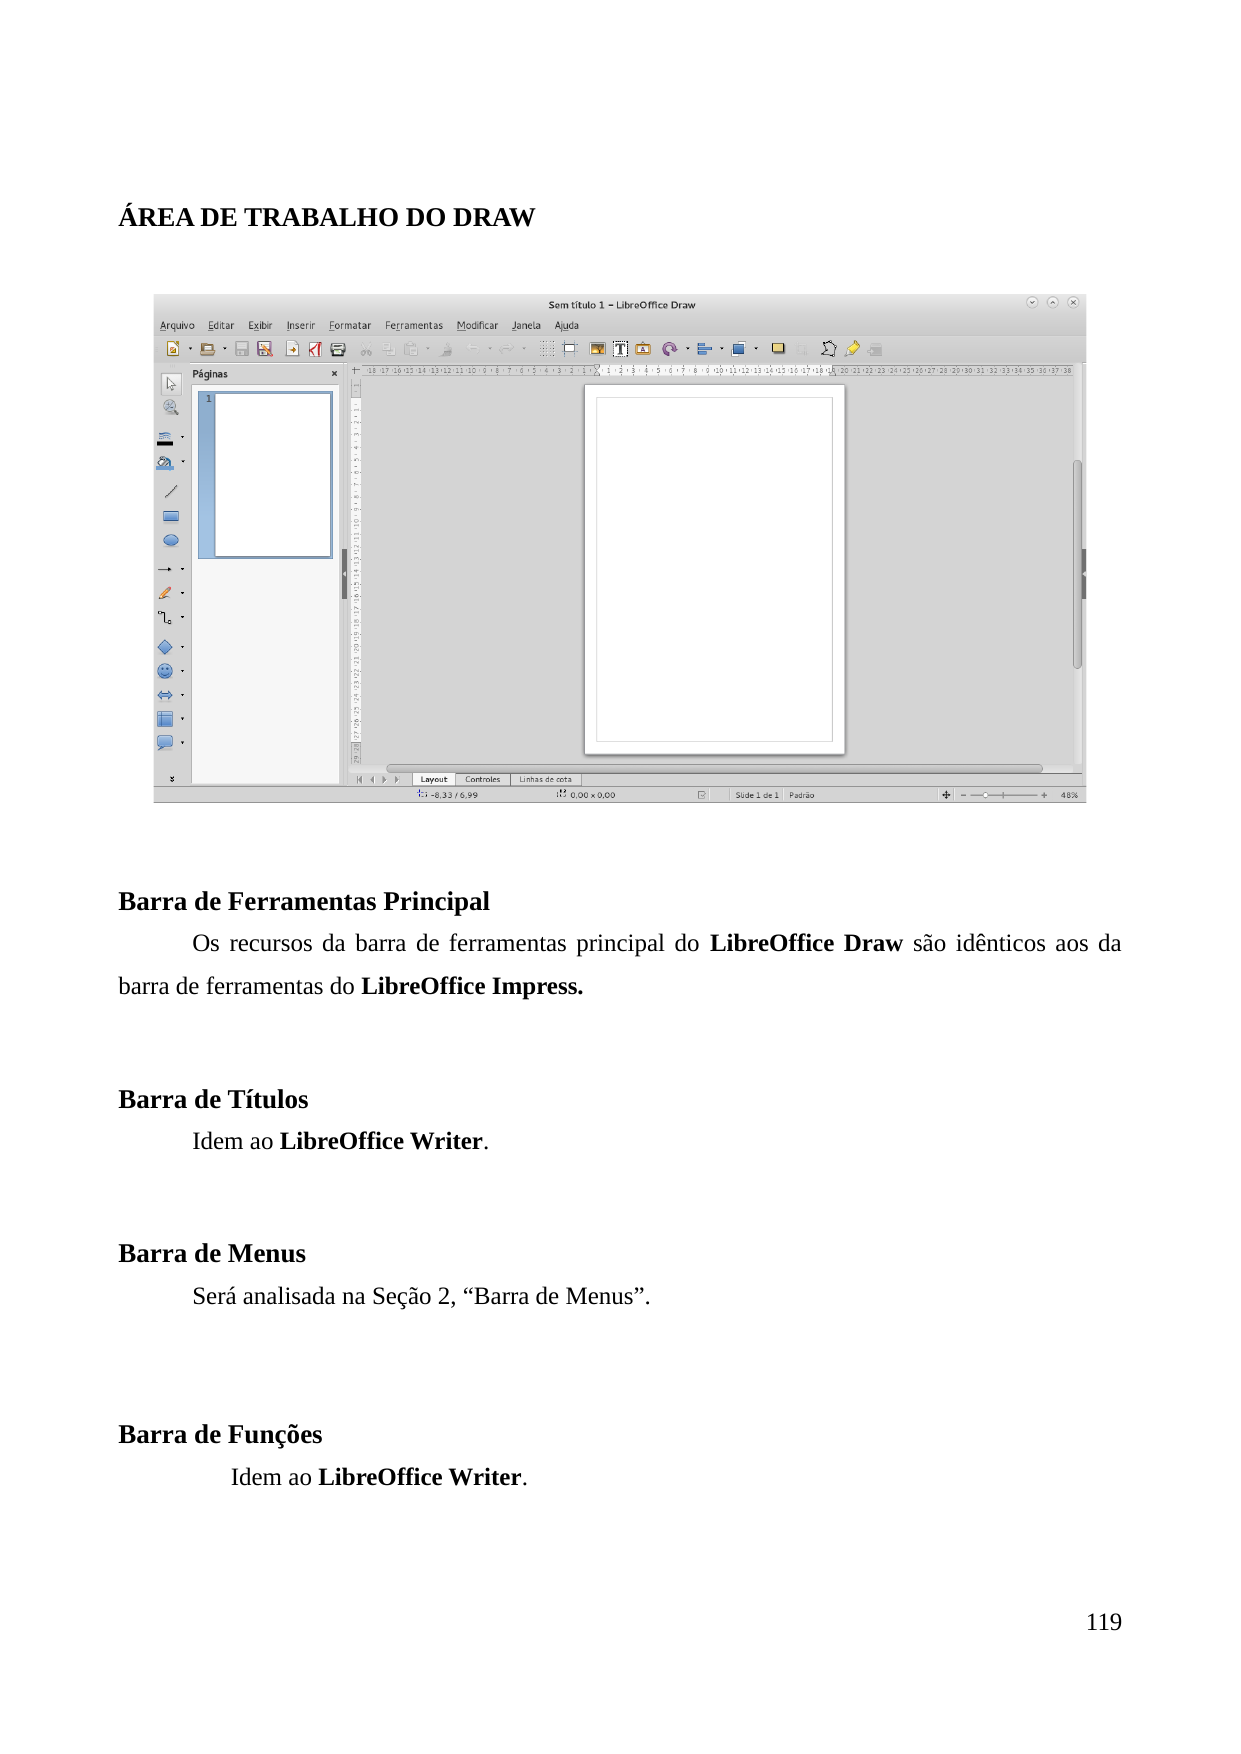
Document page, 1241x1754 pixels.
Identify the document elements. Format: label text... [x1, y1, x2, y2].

subtitle Barra de Títulos [118, 1083, 1122, 1114]
text Será analisada na Seção 2, “Barra de Menus”. [118, 1281, 1122, 1310]
picture [153, 294, 1087, 803]
subtitle ÁREA DE TRABALHO DO DRAW [118, 201, 1122, 232]
text Idem ao LibreOffice Writer. [118, 1126, 1122, 1155]
subtitle Barra de Ferramentas Principal [118, 885, 1122, 916]
subtitle Barra de Menus [118, 1238, 1122, 1269]
subtitle Barra de Funções [118, 1418, 1122, 1449]
list Idem ao LibreOffice Writer. [193, 1462, 1122, 1490]
text Os recursos da barra de ferramentas principal do LibreOffice Draw são idênticos aos da barra de ferramentas do LibreOffice Impress. [118, 928, 1122, 1000]
